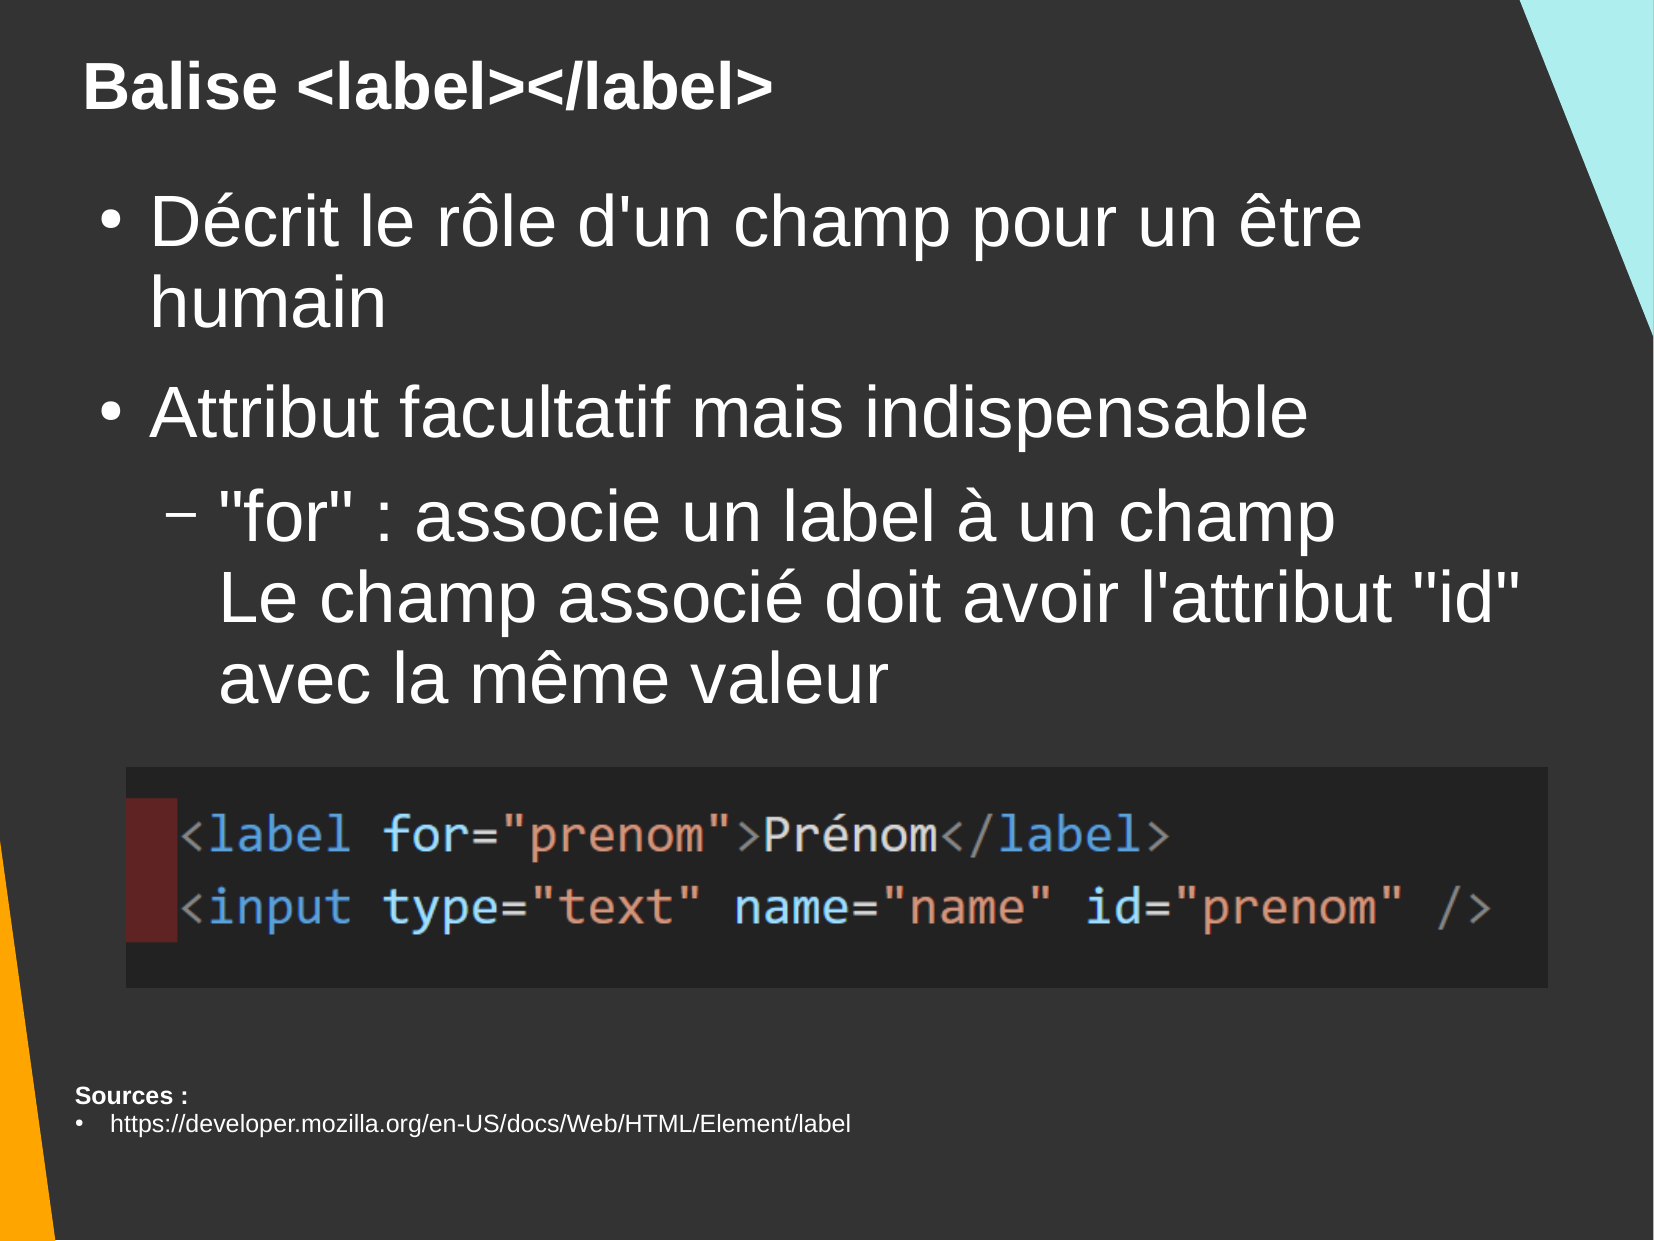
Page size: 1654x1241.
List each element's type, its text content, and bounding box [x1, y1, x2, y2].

text_box Sources : https://developer.mozilla.org/en-US/docs/Web/HTML/Element/label [60, 1074, 1546, 1241]
title Balise <label></label> [82, 49, 1571, 152]
picture [126, 767, 1548, 988]
text_box [0, 840, 56, 1241]
list Décrit le rôle d'un champ pour un être humain Attribut facultatif mais indispensable "for" : associe un label à un champ Le champ associé doit avoir l'attribut "id" avec la même valeur [80, 180, 1605, 721]
text_box [1519, 0, 1654, 339]
